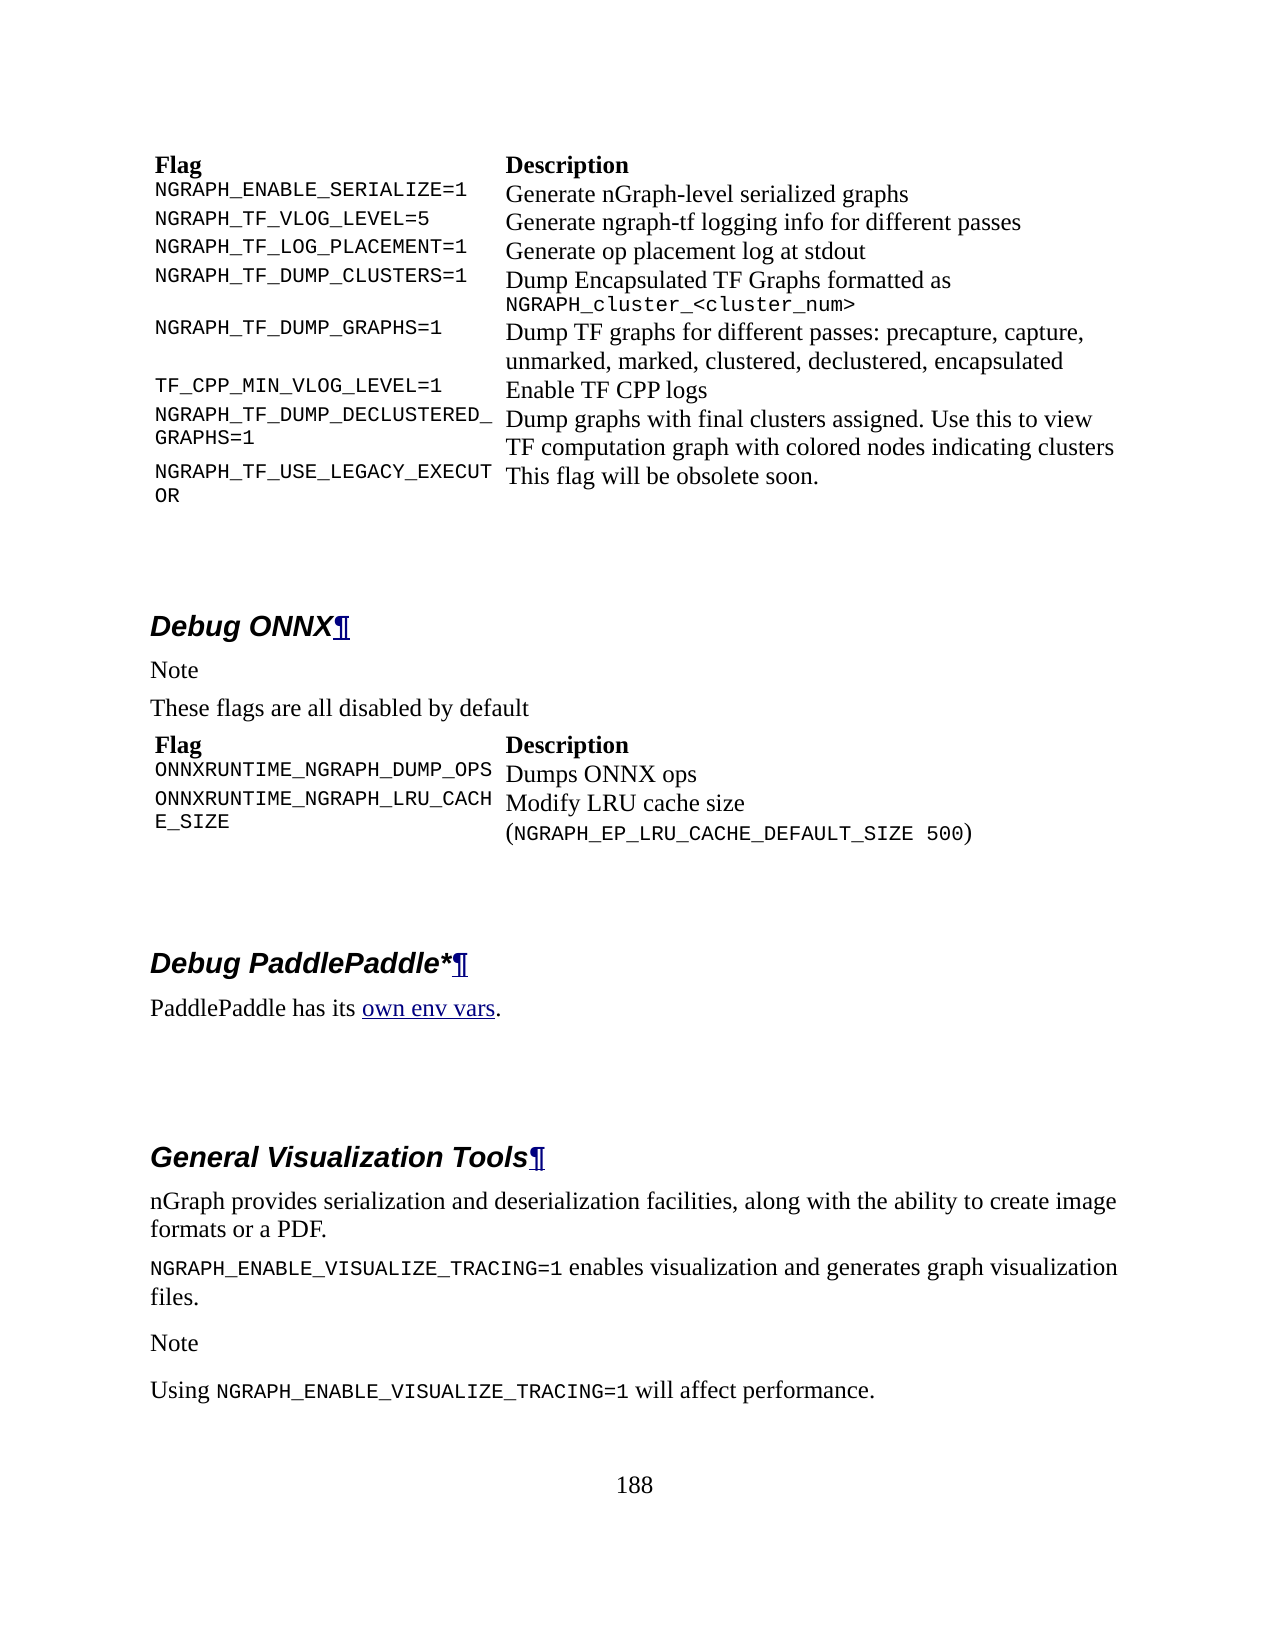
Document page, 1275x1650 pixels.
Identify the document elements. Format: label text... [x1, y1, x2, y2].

table_cell NGRAPH_TF_VLOG_LEVEL=5 [150, 208, 501, 236]
table_header Description [501, 730, 1125, 759]
table_cell Enable TF CPP logs [501, 375, 1125, 404]
table_cell Dump TF graphs for different passes: precapture, capture, unmarked, marked, clustered, declustered, encapsulated [501, 318, 1125, 375]
subtitle Debug ONNX¶ [150, 609, 1125, 642]
table_header Description [501, 150, 1125, 179]
text These flags are all disabled by default [150, 693, 1125, 721]
table_cell ONNXRUNTIME_NGRAPH_LRU_CACHE_SIZE [150, 788, 501, 846]
text NGRAPH_ENABLE_VISUALIZE_TRACING=1 enables visualization and generates graph visualization files. [150, 1252, 1125, 1311]
text Using NGRAPH_ENABLE_VISUALIZE_TRACING=1 will affect performance. [150, 1375, 1125, 1405]
table_cell NGRAPH_TF_DUMP_DECLUSTERED_GRAPHS=1 [150, 404, 501, 461]
table_cell NGRAPH_TF_DUMP_CLUSTERS=1 [150, 265, 501, 317]
table_cell Generate op placement log at stdout [501, 236, 1125, 265]
subtitle General Visualization Tools¶ [150, 1140, 1125, 1173]
table_cell Dump graphs with final clusters assigned. Use this to view TF computation graph with colored nodes indicating clusters [501, 404, 1125, 461]
table_cell Modify LRU cache size (NGRAPH_EP_LRU_CACHE_DEFAULT_SIZE 500) [501, 788, 1125, 846]
table_cell This flag will be obsolete soon. [501, 461, 1125, 508]
table_cell NGRAPH_TF_USE_LEGACY_EXECUTOR [150, 461, 501, 508]
table_cell TF_CPP_MIN_VLOG_LEVEL=1 [150, 375, 501, 404]
table_header Flag [150, 730, 501, 759]
table_cell NGRAPH_TF_LOG_PLACEMENT=1 [150, 236, 501, 265]
table_cell Dump Encapsulated TF Graphs formatted as NGRAPH_cluster_<cluster_num> [501, 265, 1125, 317]
subtitle Debug PaddlePaddle*¶ [150, 947, 1125, 980]
table_cell ONNXRUNTIME_NGRAPH_DUMP_OPS [150, 759, 501, 788]
table_cell Generate nGraph-level serialized graphs [501, 179, 1125, 207]
text Note [150, 1328, 1125, 1357]
table_header Flag [150, 150, 501, 179]
table_cell Generate ngraph-tf logging info for different passes [501, 208, 1125, 236]
table_cell NGRAPH_TF_DUMP_GRAPHS=1 [150, 318, 501, 375]
text PaddlePaddle has its own env vars. [150, 993, 1125, 1021]
text Note [150, 655, 1125, 684]
table_cell NGRAPH_ENABLE_SERIALIZE=1 [150, 179, 501, 207]
text nGraph provides serialization and deserialization facilities, along with the ability to create image formats or a PDF. [150, 1186, 1125, 1243]
table_cell Dumps ONNX ops [501, 759, 1125, 788]
